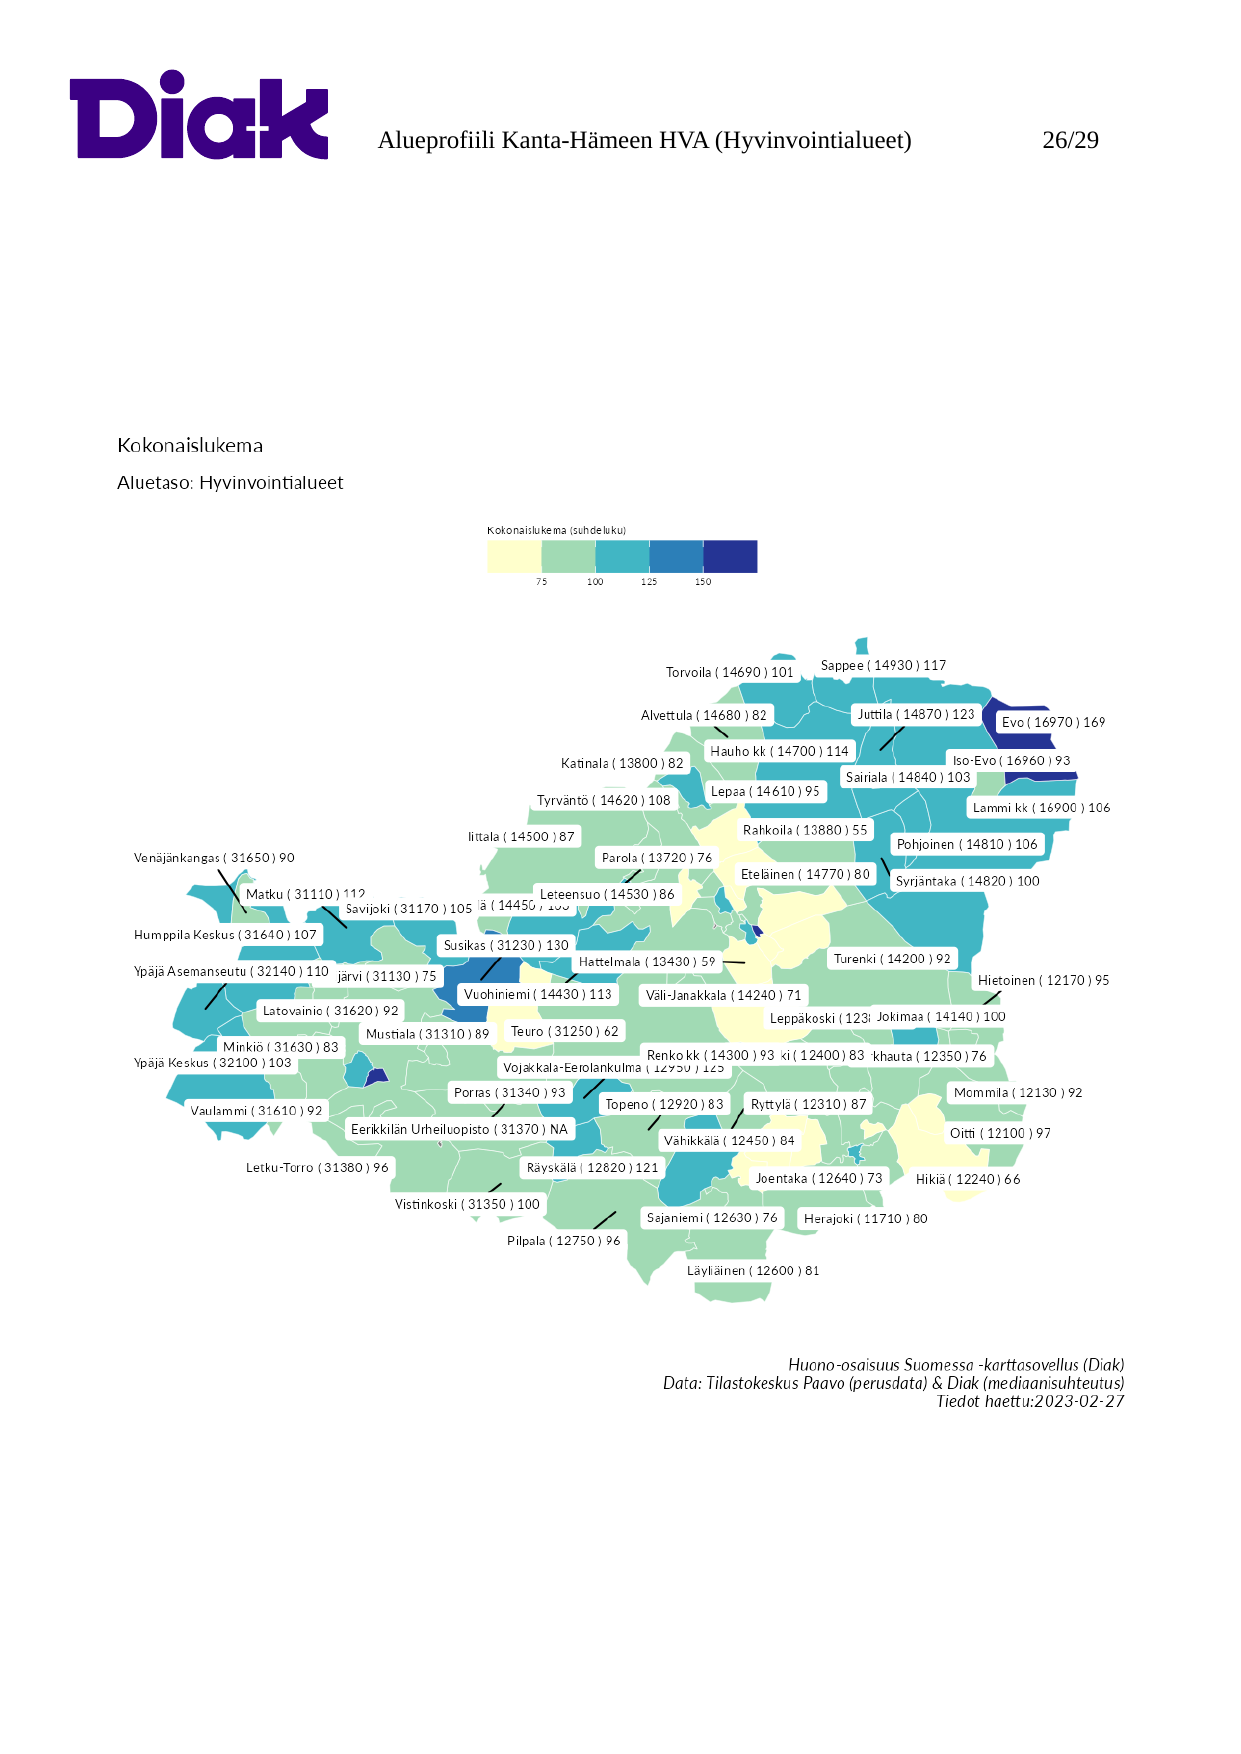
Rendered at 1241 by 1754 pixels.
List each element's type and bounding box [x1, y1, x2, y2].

picture [61, 196, 1179, 1651]
